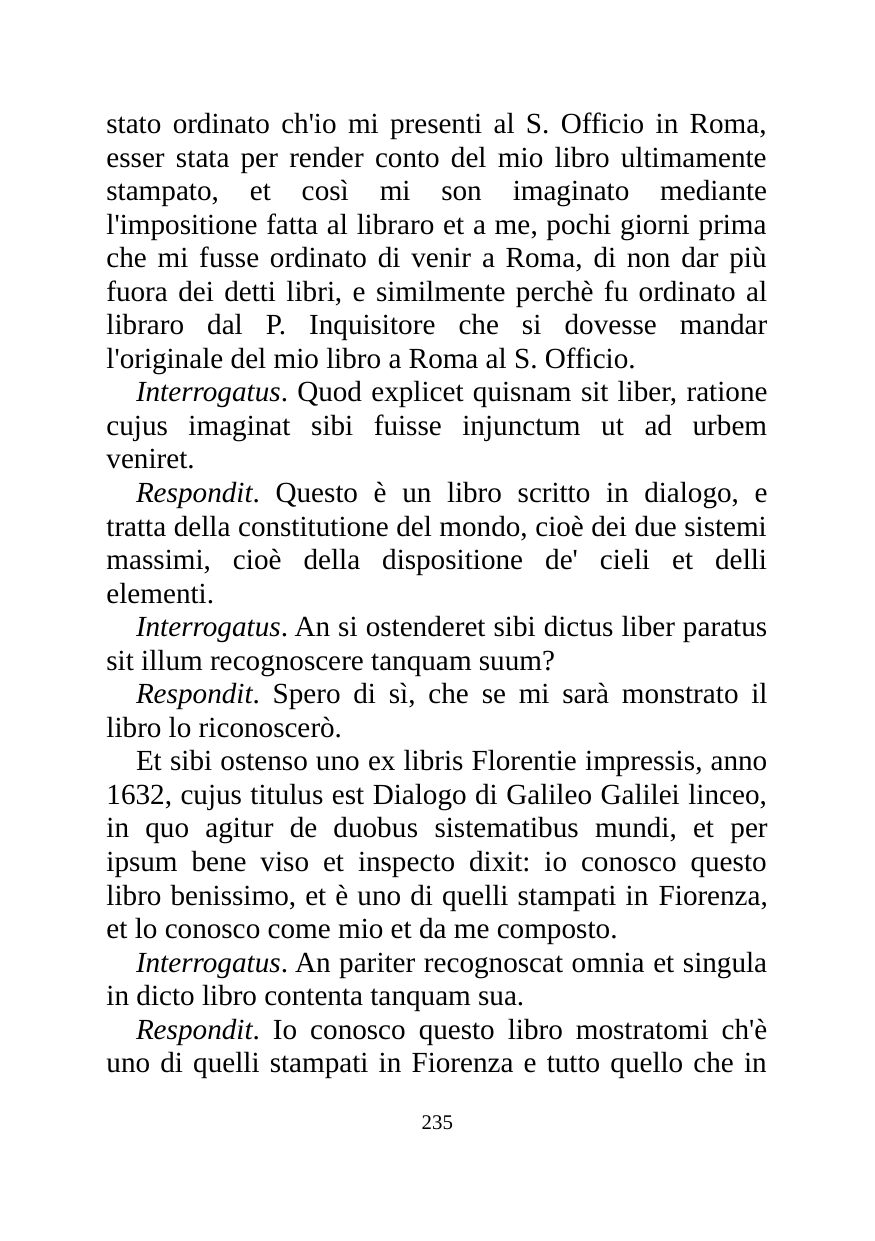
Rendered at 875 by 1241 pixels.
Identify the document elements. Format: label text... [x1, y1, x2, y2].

text Respondit. Io conosco questo libro mostratomi ch'è uno di quelli stampati in Fiorenza e tutto quello che in [106, 1012, 768, 1079]
text Interrogatus. Quod explicet quisnam sit liber, ratione cujus imaginat sibi fuisse injunctum ut ad urbem veniret. [106, 374, 768, 475]
text Et sibi ostenso uno ex libris Florentie impressis, anno 1632, cujus titulus est Dialogo di Galileo Galilei linceo, in quo agitur de duobus sistematibus mundi, et per ipsum bene viso et inspecto dixit: io conosco questo libro benissimo, et è uno di quelli stampati in Fiorenza, et lo conosco come mio et da me composto. [106, 743, 768, 945]
text Interrogatus. An si ostenderet sibi dictus liber paratus sit illum recognoscere tanquam suum? [106, 609, 768, 676]
text Respondit. Spero di sì, che se mi sarà monstrato il libro lo riconoscerò. [106, 676, 768, 743]
text Interrogatus. An pariter recognoscat omnia et singula in dicto libro contenta tanquam sua. [106, 945, 768, 1012]
text Respondit. Questo è un libro scritto in dialogo, e tratta della constitutione del mondo, cioè dei due sistemi massimi, cioè della dispositione de' cieli et delli elementi. [106, 475, 768, 609]
text stato ordinato ch'io mi presenti al S. Officio in Roma, esser stata per render conto del mio libro ultimamente stampato, et così mi son imaginato mediante l'impositione fatta al libraro et a me, pochi giorni prima che mi fusse ordinato di venir a Roma, di non dar più fuora dei detti libri, e similmente perchè fu ordinato al libraro dal P. Inquisitore che si dovesse mandar l'originale del mio libro a Roma al S. Officio. [106, 106, 768, 374]
